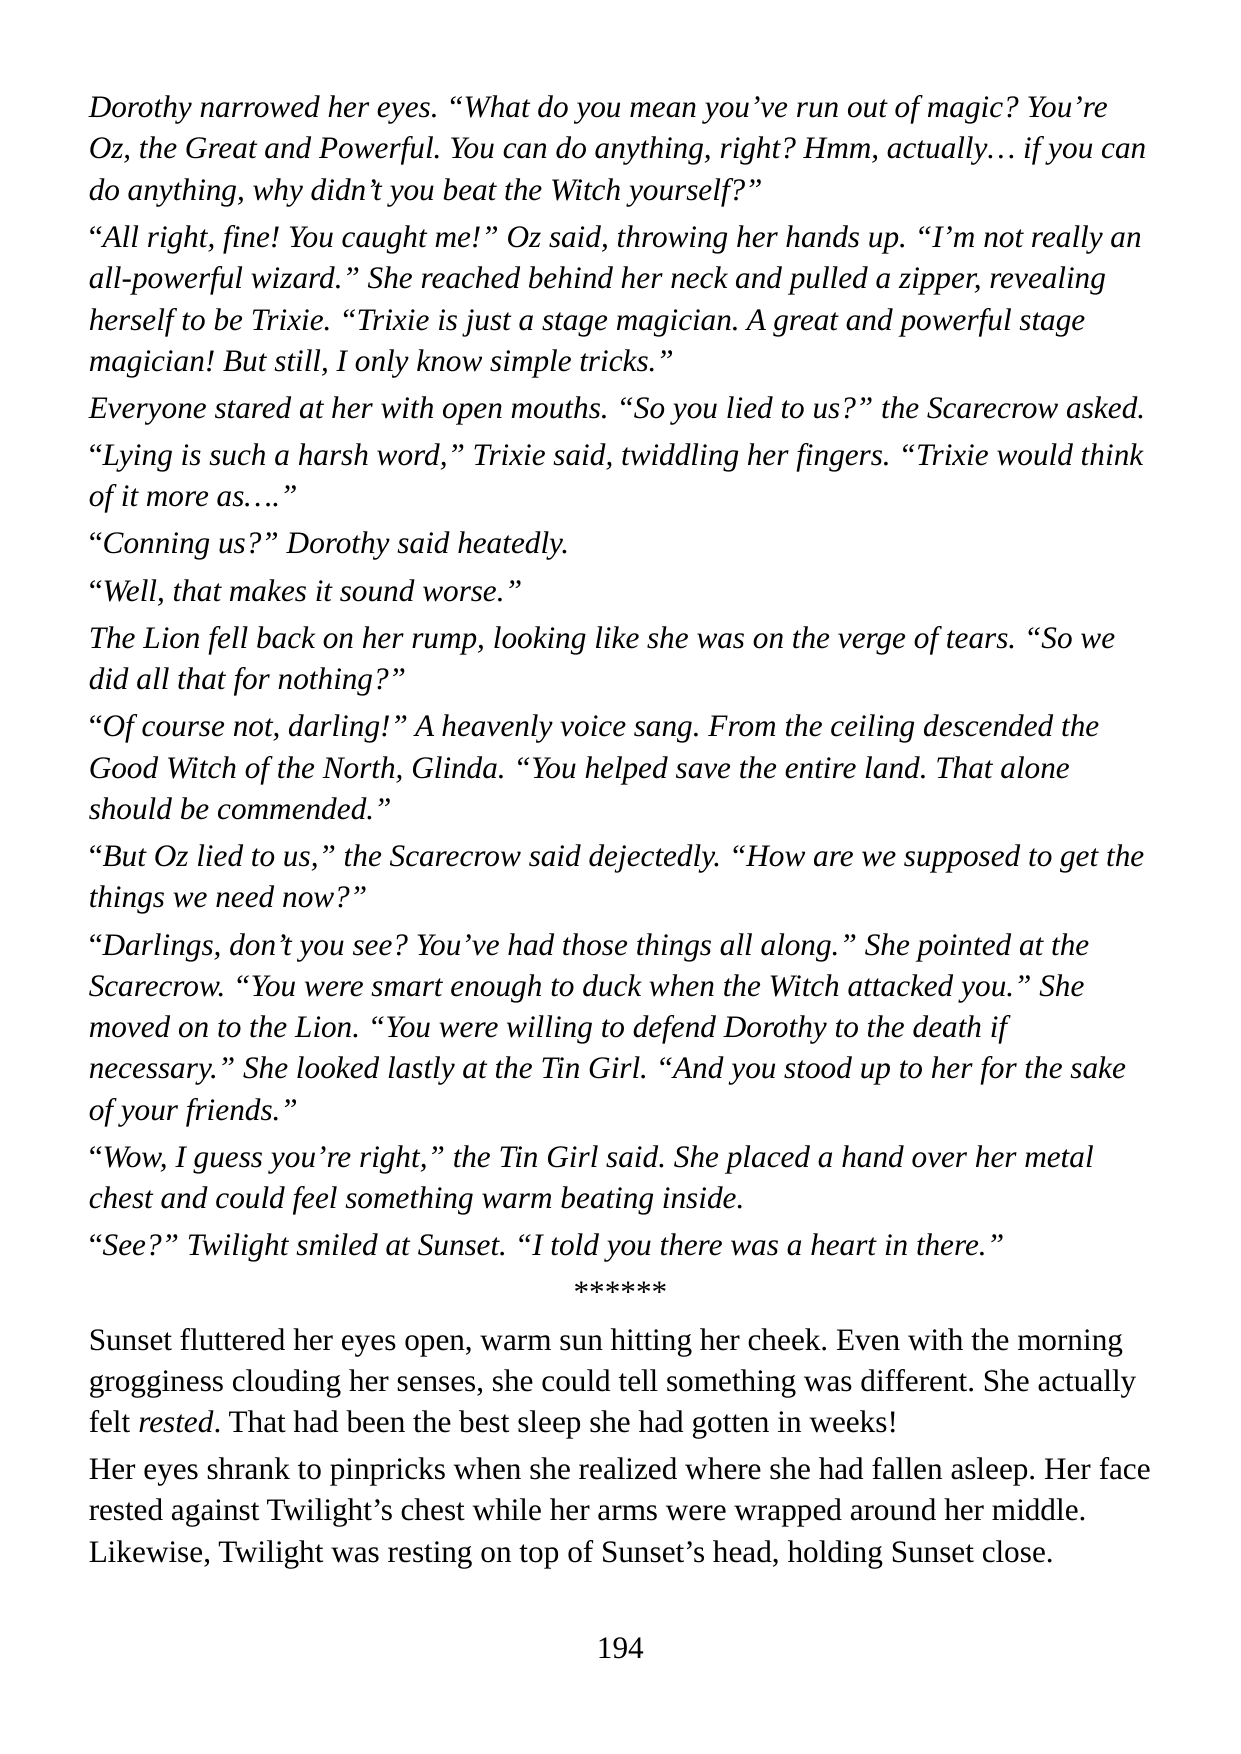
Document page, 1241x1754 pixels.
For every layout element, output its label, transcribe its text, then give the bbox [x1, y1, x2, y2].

text “See?” Twilight smiled at Sunset. “I told you there was a heart in there.” [88, 1226, 1152, 1262]
text Everyone stared at her with open mouths. “So you lied to us?” the Scarecrow asked. [88, 389, 1152, 425]
text “Darlings, don’t you see? You’ve had those things all along.” She pointed at the Scarecrow. “You were smart enough to duck when the Witch attacked you.” She moved on to the Lion. “You were willing to defend Dorothy to the death if necessary.” She looked lastly at the Tin Girl. “And you stood up to her for the sake of your friends.” [88, 926, 1152, 1127]
text ****** [88, 1273, 1152, 1309]
text “Lying is such a harsh word,” Trixie said, twiddling her fingers. “Trixie would think of it more as….” [88, 436, 1152, 513]
text Sunset fluttered her eyes open, warm sun hitting her cheek. Even with the morning grogginess clouding her senses, she could tell something was different. She actually felt rested. That had been the best sleep she had gotten in weeks! [88, 1321, 1152, 1439]
text “But Oz lied to us,” the Scarecrow said dejectedly. “How are we supposed to get the things we need now?” [88, 837, 1152, 914]
text “All right, fine! You caught me!” Oz said, throwing her hands up. “I’m not really an all-powerful wizard.” She reached behind her neck and pulled a zipper, revealing herself to be Trixie. “Trixie is just a stage magician. A great and powerful stage magician! But still, I only know simple tricks.” [88, 218, 1152, 378]
text “Well, that makes it sound worse.” [88, 572, 1152, 608]
text Her eyes shrank to pinpricks when she realized where she had fallen asleep. Her face rested against Twilight’s chest while her arms were wrapped around her middle. Likewise, Twilight was resting on top of Sunset’s head, holding Sunset close. [88, 1450, 1152, 1569]
text “Wow, I guess you’re right,” the Tin Girl said. She placed a hand over her metal chest and could feel something warm beating inside. [88, 1138, 1152, 1215]
text The Lion fell back on her rump, looking like she was on the verge of tears. “So we did all that for nothing?” [88, 619, 1152, 696]
text “Conning us?” Dorothy said heatedly. [88, 525, 1152, 561]
text Dorothy narrowed her eyes. “What do you mean you’ve run out of magic? You’re Oz, the Great and Powerful. You can do anything, right? Hmm, actually… if you can do anything, why didn’t you beat the Witch yourself?” [88, 88, 1152, 207]
text “Of course not, darling!” A heavenly voice sang. From the ceiling descended the Good Witch of the North, Glinda. “You helped save the entire land. That alone should be commended.” [88, 708, 1152, 826]
